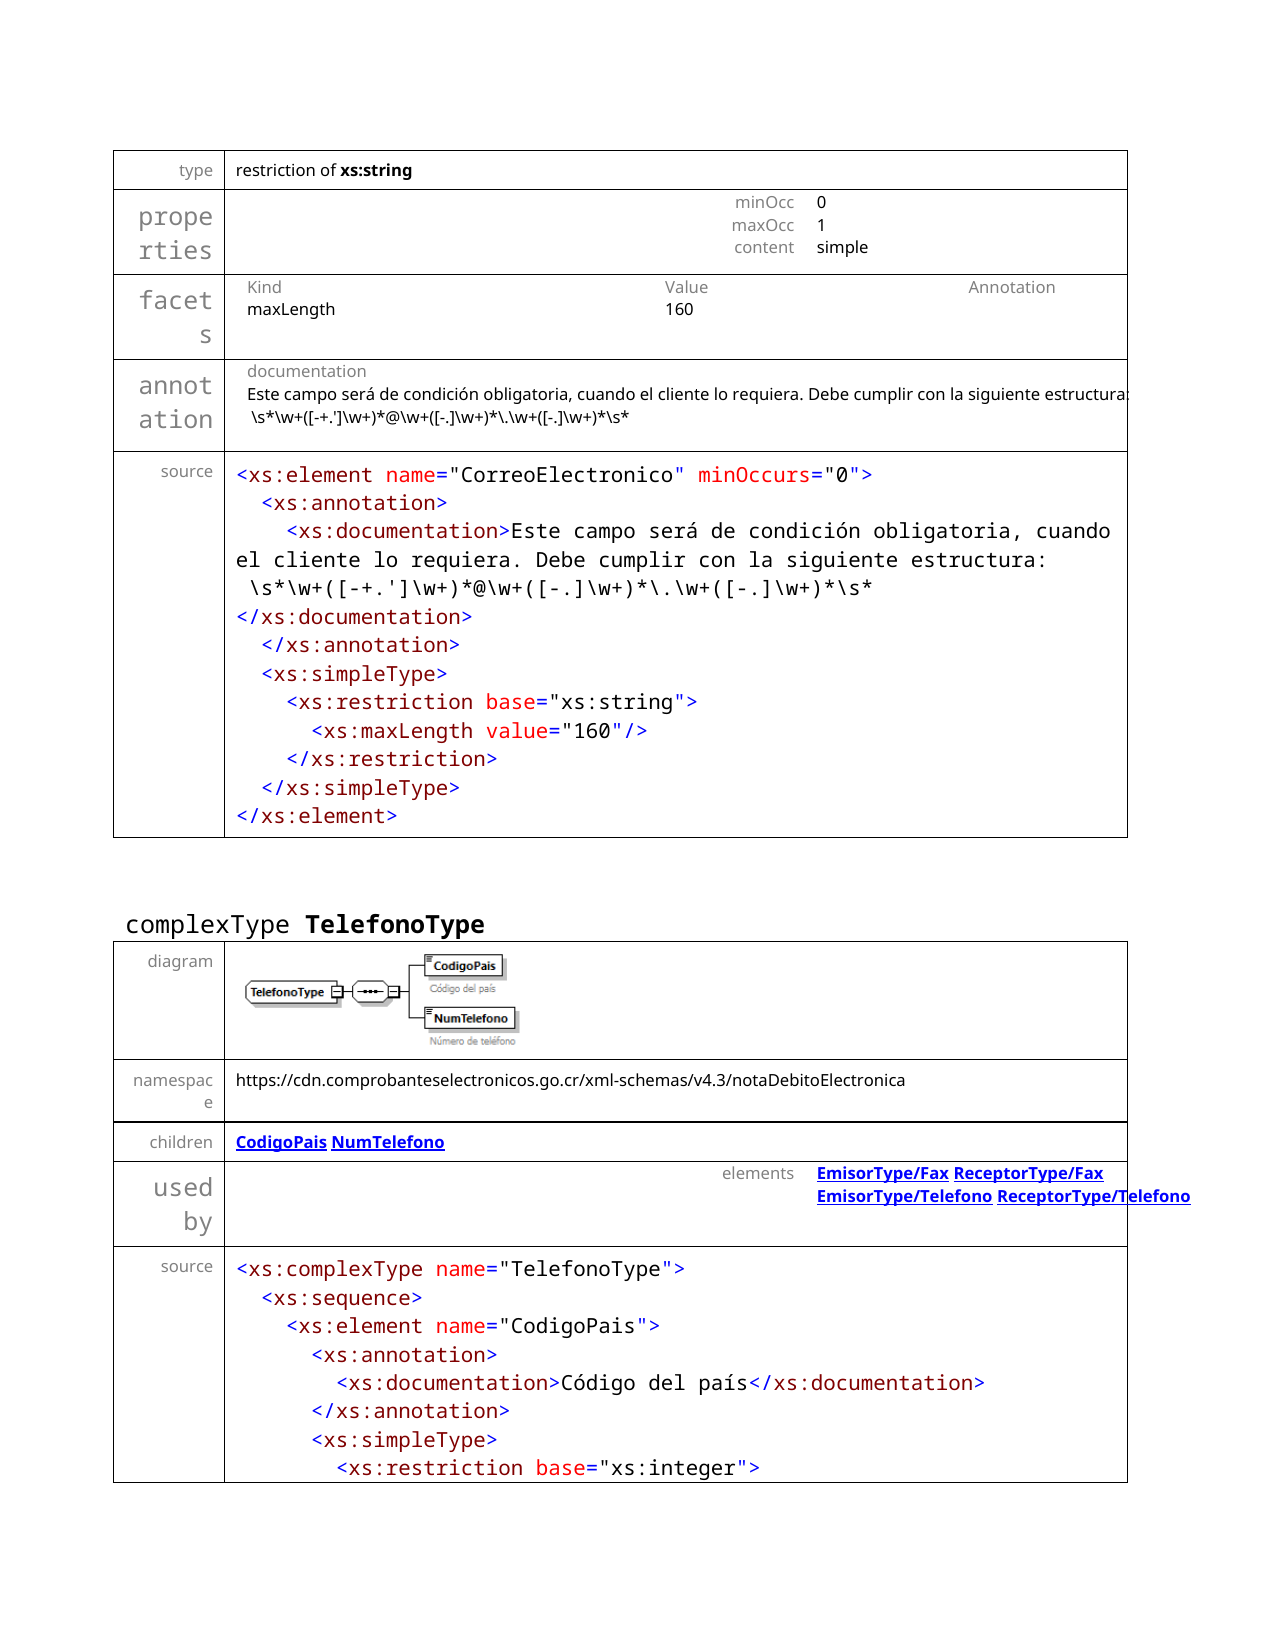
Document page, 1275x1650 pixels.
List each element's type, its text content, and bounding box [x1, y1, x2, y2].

table_cell 160 [654, 298, 957, 321]
table_cell annotation [114, 360, 224, 451]
table_cell [225, 190, 1127, 274]
table_cell type [114, 151, 224, 189]
table_cell [957, 298, 1127, 321]
table_cell maxOcc [236, 213, 805, 236]
table_cell facets [114, 275, 224, 359]
table_cell <xs:complexType name="TelefonoType"> <xs:sequence> <xs:element name="CodigoPais"> <xs:annotation> <xs:documentation>Código del país</xs:documentation> </xs:annotation> <xs:simpleType> <xs:restriction base="xs:integer"> [225, 1247, 1127, 1482]
table_header documentation [236, 360, 1127, 383]
table_cell source [114, 452, 224, 837]
table_header diagram [114, 942, 224, 1059]
table_cell content [236, 236, 805, 258]
table_cell restriction of xs:string [225, 151, 1127, 189]
text complexType TelefonoType [125, 906, 1150, 941]
table_cell [225, 1162, 1127, 1246]
table_cell [225, 275, 1127, 359]
table_header EmisorType/Fax ReceptorType/Fax EmisorType/Telefono ReceptorType/Telefono [805, 1162, 1127, 1207]
table_cell <xs:element name="CorreoElectronico" minOccurs="0"> <xs:annotation> <xs:documentation>Este campo será de condición obligatoria, cuando el cliente lo requiera. Debe cumplir con la siguiente estructura: \s*\w+([-+.']\w+)*@\w+([-.]\w+)*\.\w+([-.]\w+)*\s* </xs:documentation> </xs:annotation> <xs:simpleType> <xs:restriction base="xs:string"> <xs:maxLength value="160"/> </xs:restriction> </xs:simpleType> </xs:element> [225, 452, 1127, 837]
table_cell maxLength [236, 298, 654, 321]
table_header Annotation [957, 275, 1127, 298]
table_cell https://cdn.comprobanteselectronicos.go.cr/xml-schemas/v4.3/notaDebitoElectronica [225, 1060, 1127, 1121]
table_cell children [114, 1123, 224, 1161]
table_cell properties [114, 190, 224, 274]
table_header 0 [805, 190, 1127, 213]
table_header [225, 942, 1127, 1059]
table_header minOcc [236, 190, 805, 213]
picture [235, 949, 530, 1052]
table_header elements [236, 1162, 805, 1207]
table_cell [225, 360, 236, 451]
table_cell used by [114, 1162, 224, 1246]
table_cell namespace [114, 1060, 224, 1121]
table_cell 1 [805, 213, 1127, 236]
table_cell CodigoPais NumTelefono [225, 1123, 1127, 1161]
table_header Kind [236, 275, 654, 298]
table_header Value [654, 275, 957, 298]
table_cell Este campo será de condición obligatoria, cuando el cliente lo requiera. Debe cumplir con la siguiente estructura: \s*\w+([-+.']\w+)*@\w+([-.]\w+)*\.\w+([-.]\w+)*\s* [236, 383, 1127, 451]
table_cell source [114, 1247, 224, 1482]
table_cell simple [805, 236, 1127, 258]
